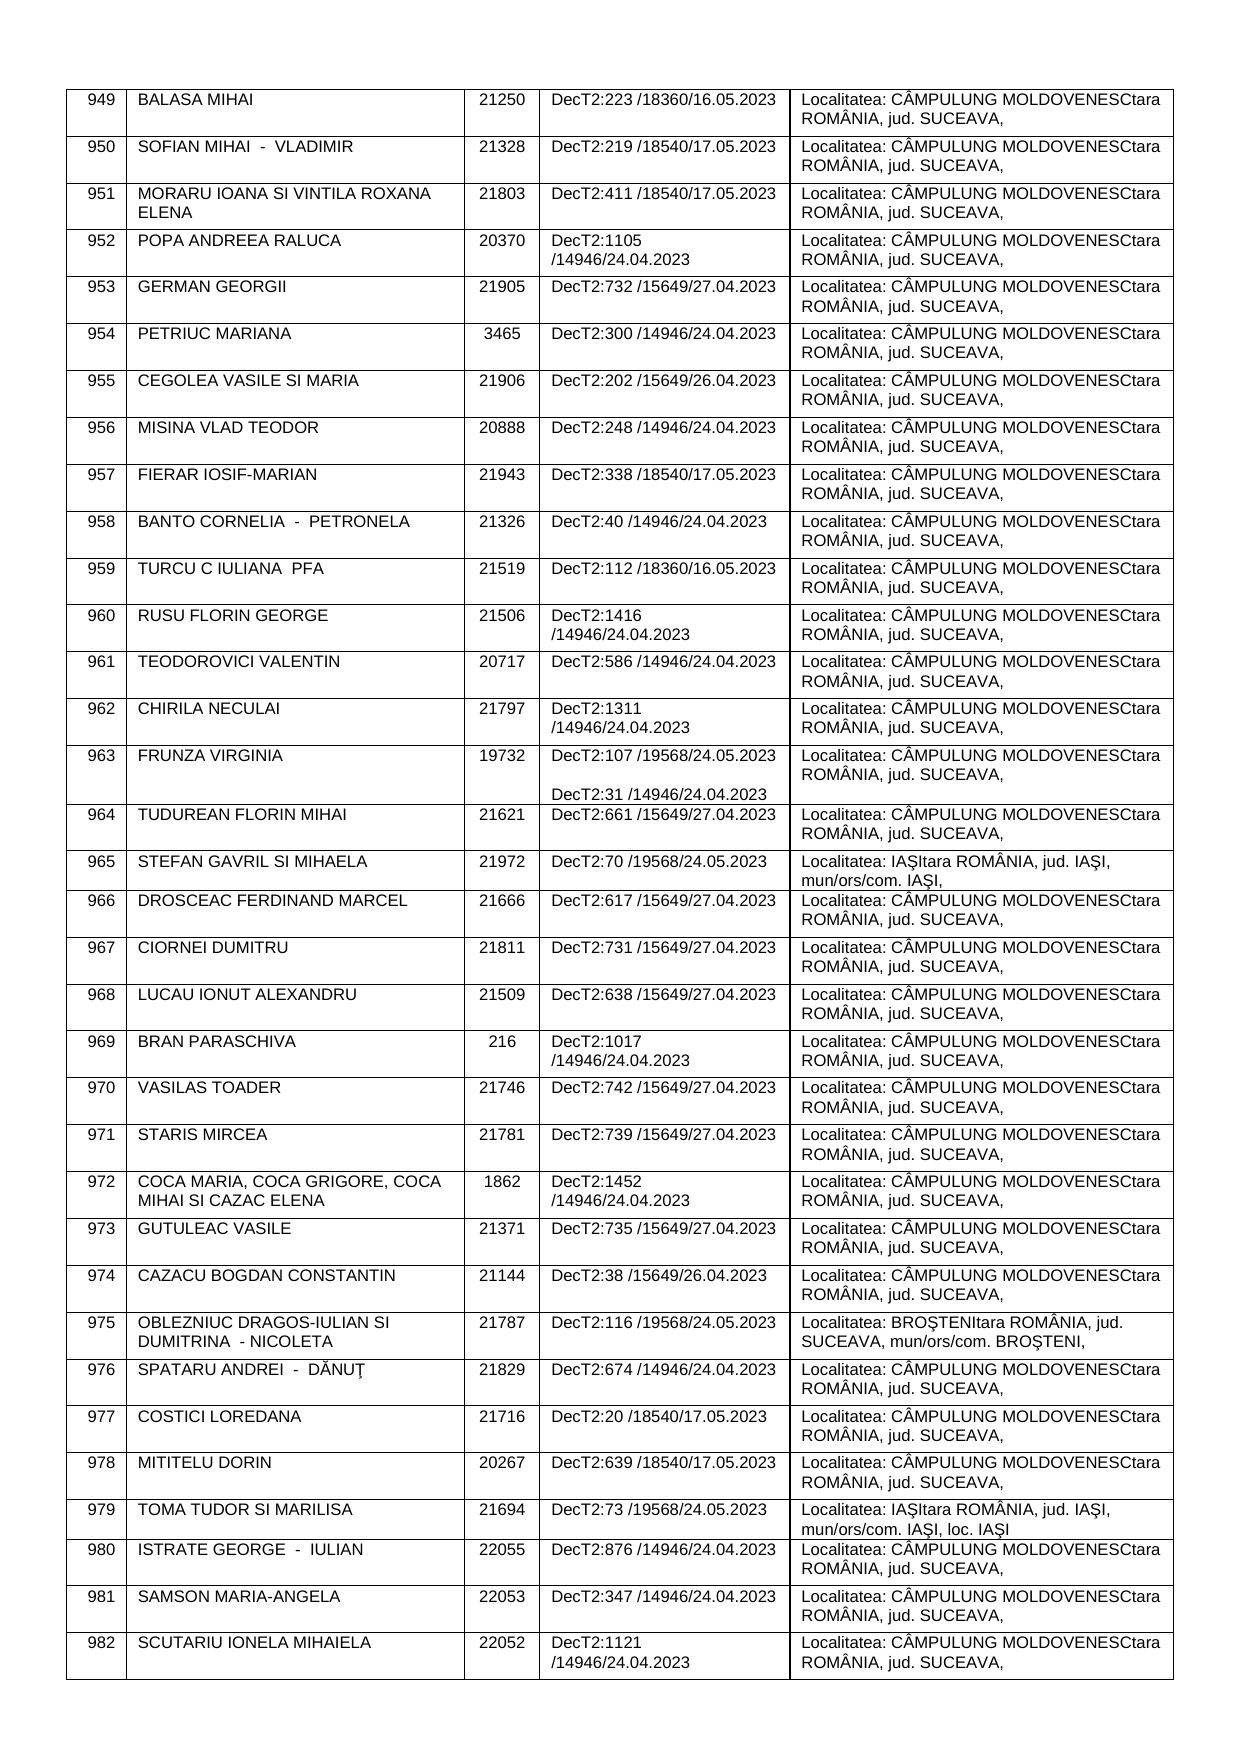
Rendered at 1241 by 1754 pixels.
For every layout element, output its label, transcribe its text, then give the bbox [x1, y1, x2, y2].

table_cell Localitatea: CÂMPULUNG MOLDOVENESCtara ROMÂNIA, jud. SUCEAVA, [791, 1360, 1173, 1405]
table_cell 952 [67, 230, 126, 276]
table_cell PETRIUC MARIANA [127, 324, 464, 370]
table_cell Localitatea: CÂMPULUNG MOLDOVENESCtara ROMÂNIA, jud. SUCEAVA, [791, 1172, 1173, 1218]
table_cell DecT2:1017 /14946/24.04.2023 [540, 1031, 789, 1077]
table_cell GERMAN GEORGII [127, 277, 464, 323]
table_cell Localitatea: CÂMPULUNG MOLDOVENESCtara ROMÂNIA, jud. SUCEAVA, [791, 1125, 1173, 1171]
table_cell CIORNEI DUMITRU [127, 938, 464, 983]
table_cell Localitatea: CÂMPULUNG MOLDOVENESCtara ROMÂNIA, jud. SUCEAVA, [791, 418, 1173, 464]
table_cell 970 [67, 1078, 126, 1124]
table_cell 20717 [465, 652, 539, 698]
table_cell DecT2:248 /14946/24.04.2023 [540, 418, 789, 464]
table_cell 21666 [465, 891, 539, 937]
table_cell CHIRILA NECULAI [127, 699, 464, 745]
table_cell ISTRATE GEORGE - IULIAN [127, 1540, 464, 1585]
table_cell 982 [67, 1633, 126, 1679]
table_cell Localitatea: CÂMPULUNG MOLDOVENESCtara ROMÂNIA, jud. SUCEAVA, [791, 230, 1173, 276]
table_cell Localitatea: CÂMPULUNG MOLDOVENESCtara ROMÂNIA, jud. SUCEAVA, [791, 90, 1173, 136]
table_cell 971 [67, 1125, 126, 1171]
table_cell Localitatea: IAŞItara ROMÂNIA, jud. IAŞI, mun/ors/com. IAŞI, loc. IAŞI [791, 1500, 1173, 1538]
table_cell LUCAU IONUT ALEXANDRU [127, 985, 464, 1030]
table_cell Localitatea: CÂMPULUNG MOLDOVENESCtara ROMÂNIA, jud. SUCEAVA, [791, 1031, 1173, 1077]
table_cell 216 [465, 1031, 539, 1077]
table_cell DecT2:223 /18360/16.05.2023 [540, 90, 789, 136]
table_cell BANTO CORNELIA - PETRONELA [127, 512, 464, 557]
table_cell DecT2:876 /14946/24.04.2023 [540, 1540, 789, 1585]
table_cell Localitatea: CÂMPULUNG MOLDOVENESCtara ROMÂNIA, jud. SUCEAVA, [791, 1586, 1173, 1632]
table_cell DecT2:1416 /14946/24.04.2023 [540, 605, 789, 651]
table_cell MITITELU DORIN [127, 1453, 464, 1499]
table_cell 21787 [465, 1313, 539, 1358]
table_cell DecT2:732 /15649/27.04.2023 [540, 277, 789, 323]
table_cell 3465 [465, 324, 539, 370]
table_cell DecT2:661 /15649/27.04.2023 [540, 805, 789, 850]
table_cell OBLEZNIUC DRAGOS-IULIAN SI DUMITRINA - NICOLETA [127, 1313, 464, 1358]
table_cell Localitatea: CÂMPULUNG MOLDOVENESCtara ROMÂNIA, jud. SUCEAVA, [791, 1633, 1173, 1679]
table_cell DecT2:411 /18540/17.05.2023 [540, 184, 789, 229]
table_cell BALASA MIHAI [127, 90, 464, 136]
table_cell Localitatea: CÂMPULUNG MOLDOVENESCtara ROMÂNIA, jud. SUCEAVA, [791, 324, 1173, 370]
table_cell 21621 [465, 805, 539, 850]
table_cell Localitatea: CÂMPULUNG MOLDOVENESCtara ROMÂNIA, jud. SUCEAVA, [791, 512, 1173, 557]
table_cell Localitatea: CÂMPULUNG MOLDOVENESCtara ROMÂNIA, jud. SUCEAVA, [791, 891, 1173, 937]
table_cell 21716 [465, 1406, 539, 1452]
table_cell 22052 [465, 1633, 539, 1679]
table_cell DecT2:1105 /14946/24.04.2023 [540, 230, 789, 276]
table_cell Localitatea: CÂMPULUNG MOLDOVENESCtara ROMÂNIA, jud. SUCEAVA, [791, 277, 1173, 323]
table_cell 963 [67, 746, 126, 803]
table_cell 22055 [465, 1540, 539, 1585]
table_cell 20370 [465, 230, 539, 276]
table_cell TURCU C IULIANA PFA [127, 559, 464, 604]
table_cell Localitatea: CÂMPULUNG MOLDOVENESCtara ROMÂNIA, jud. SUCEAVA, [791, 605, 1173, 651]
table_cell 965 [67, 851, 126, 890]
table_cell 974 [67, 1266, 126, 1312]
table_cell 955 [67, 371, 126, 417]
table_cell DecT2:739 /15649/27.04.2023 [540, 1125, 789, 1171]
table_cell 956 [67, 418, 126, 464]
table_cell STEFAN GAVRIL SI MIHAELA [127, 851, 464, 890]
table_cell Localitatea: CÂMPULUNG MOLDOVENESCtara ROMÂNIA, jud. SUCEAVA, [791, 465, 1173, 511]
table_cell Localitatea: IAŞItara ROMÂNIA, jud. IAŞI, mun/ors/com. IAŞI, [791, 851, 1173, 890]
table_cell 968 [67, 985, 126, 1030]
table_cell 21803 [465, 184, 539, 229]
table_cell DecT2:38 /15649/26.04.2023 [540, 1266, 789, 1312]
table_cell Localitatea: CÂMPULUNG MOLDOVENESCtara ROMÂNIA, jud. SUCEAVA, [791, 805, 1173, 850]
table_cell Localitatea: CÂMPULUNG MOLDOVENESCtara ROMÂNIA, jud. SUCEAVA, [791, 137, 1173, 182]
table_cell Localitatea: CÂMPULUNG MOLDOVENESCtara ROMÂNIA, jud. SUCEAVA, [791, 184, 1173, 229]
table_cell 960 [67, 605, 126, 651]
table_cell DecT2:202 /15649/26.04.2023 [540, 371, 789, 417]
table_cell DecT2:742 /15649/27.04.2023 [540, 1078, 789, 1124]
table_cell BRAN PARASCHIVA [127, 1031, 464, 1077]
table_cell 967 [67, 938, 126, 983]
table_cell Localitatea: CÂMPULUNG MOLDOVENESCtara ROMÂNIA, jud. SUCEAVA, [791, 1266, 1173, 1312]
table_cell 21506 [465, 605, 539, 651]
table_cell 959 [67, 559, 126, 604]
table_cell 966 [67, 891, 126, 937]
table_cell Localitatea: CÂMPULUNG MOLDOVENESCtara ROMÂNIA, jud. SUCEAVA, [791, 1453, 1173, 1499]
table_cell 21250 [465, 90, 539, 136]
table_cell 951 [67, 184, 126, 229]
table_cell Localitatea: CÂMPULUNG MOLDOVENESCtara ROMÂNIA, jud. SUCEAVA, [791, 559, 1173, 604]
table_cell 20888 [465, 418, 539, 464]
table_cell 21781 [465, 1125, 539, 1171]
table_cell 21328 [465, 137, 539, 182]
table_cell 949 [67, 90, 126, 136]
table_cell DecT2:586 /14946/24.04.2023 [540, 652, 789, 698]
table_cell DecT2:1452 /14946/24.04.2023 [540, 1172, 789, 1218]
table_cell Localitatea: CÂMPULUNG MOLDOVENESCtara ROMÂNIA, jud. SUCEAVA, [791, 699, 1173, 745]
table_cell TUDUREAN FLORIN MIHAI [127, 805, 464, 850]
table_cell 972 [67, 1172, 126, 1218]
table_cell DecT2:617 /15649/27.04.2023 [540, 891, 789, 937]
table_cell Localitatea: CÂMPULUNG MOLDOVENESCtara ROMÂNIA, jud. SUCEAVA, [791, 1219, 1173, 1265]
table_cell 21746 [465, 1078, 539, 1124]
table_cell CAZACU BOGDAN CONSTANTIN [127, 1266, 464, 1312]
table_cell 953 [67, 277, 126, 323]
table_cell 964 [67, 805, 126, 850]
table_cell Localitatea: CÂMPULUNG MOLDOVENESCtara ROMÂNIA, jud. SUCEAVA, [791, 746, 1173, 803]
table_cell 979 [67, 1500, 126, 1538]
table_cell DecT2:731 /15649/27.04.2023 [540, 938, 789, 983]
table_cell 21972 [465, 851, 539, 890]
table_cell 21509 [465, 985, 539, 1030]
table_cell 957 [67, 465, 126, 511]
table_cell TEODOROVICI VALENTIN [127, 652, 464, 698]
table_cell DecT2:40 /14946/24.04.2023 [540, 512, 789, 557]
table_cell SPATARU ANDREI - DĂNUŢ [127, 1360, 464, 1405]
table_cell DecT2:1311 /14946/24.04.2023 [540, 699, 789, 745]
table_cell Localitatea: CÂMPULUNG MOLDOVENESCtara ROMÂNIA, jud. SUCEAVA, [791, 985, 1173, 1030]
table_cell DecT2:338 /18540/17.05.2023 [540, 465, 789, 511]
table_cell DecT2:20 /18540/17.05.2023 [540, 1406, 789, 1452]
table_cell 973 [67, 1219, 126, 1265]
table_cell 21905 [465, 277, 539, 323]
table_cell MORARU IOANA SI VINTILA ROXANA ELENA [127, 184, 464, 229]
table_cell SAMSON MARIA-ANGELA [127, 1586, 464, 1632]
table_cell 21829 [465, 1360, 539, 1405]
table_cell 962 [67, 699, 126, 745]
table_cell DecT2:674 /14946/24.04.2023 [540, 1360, 789, 1405]
table_cell 978 [67, 1453, 126, 1499]
table_cell Localitatea: CÂMPULUNG MOLDOVENESCtara ROMÂNIA, jud. SUCEAVA, [791, 938, 1173, 983]
table_cell VASILAS TOADER [127, 1078, 464, 1124]
table_cell RUSU FLORIN GEORGE [127, 605, 464, 651]
table_cell Localitatea: CÂMPULUNG MOLDOVENESCtara ROMÂNIA, jud. SUCEAVA, [791, 1406, 1173, 1452]
table_cell DecT2:70 /19568/24.05.2023 [540, 851, 789, 890]
table_cell 21694 [465, 1500, 539, 1538]
table_cell 976 [67, 1360, 126, 1405]
table_cell 21144 [465, 1266, 539, 1312]
table_cell DecT2:107 /19568/24.05.2023 DecT2:31 /14946/24.04.2023 [540, 746, 789, 803]
table_cell 20267 [465, 1453, 539, 1499]
table_cell DecT2:1121 /14946/24.04.2023 [540, 1633, 789, 1679]
table_cell DecT2:300 /14946/24.04.2023 [540, 324, 789, 370]
table_cell CEGOLEA VASILE SI MARIA [127, 371, 464, 417]
table_cell 969 [67, 1031, 126, 1077]
table_cell 980 [67, 1540, 126, 1585]
table_cell FRUNZA VIRGINIA [127, 746, 464, 803]
table_cell DecT2:73 /19568/24.05.2023 [540, 1500, 789, 1538]
table_cell COCA MARIA, COCA GRIGORE, COCA MIHAI SI CAZAC ELENA [127, 1172, 464, 1218]
table_cell 19732 [465, 746, 539, 803]
table_cell 954 [67, 324, 126, 370]
table_cell 21797 [465, 699, 539, 745]
table_cell FIERAR IOSIF-MARIAN [127, 465, 464, 511]
table_cell 977 [67, 1406, 126, 1452]
table_cell Localitatea: CÂMPULUNG MOLDOVENESCtara ROMÂNIA, jud. SUCEAVA, [791, 371, 1173, 417]
table_cell DecT2:638 /15649/27.04.2023 [540, 985, 789, 1030]
table_cell 975 [67, 1313, 126, 1358]
table_cell DecT2:347 /14946/24.04.2023 [540, 1586, 789, 1632]
table_cell 21906 [465, 371, 539, 417]
table_cell 958 [67, 512, 126, 557]
table_cell SCUTARIU IONELA MIHAIELA [127, 1633, 464, 1679]
table_cell STARIS MIRCEA [127, 1125, 464, 1171]
table_cell 22053 [465, 1586, 539, 1632]
table_cell 950 [67, 137, 126, 182]
table_cell DecT2:116 /19568/24.05.2023 [540, 1313, 789, 1358]
table_cell 21943 [465, 465, 539, 511]
table_cell POPA ANDREEA RALUCA [127, 230, 464, 276]
table_cell DecT2:219 /18540/17.05.2023 [540, 137, 789, 182]
table_cell DecT2:639 /18540/17.05.2023 [540, 1453, 789, 1499]
table_cell DecT2:112 /18360/16.05.2023 [540, 559, 789, 604]
table_cell COSTICI LOREDANA [127, 1406, 464, 1452]
table_cell Localitatea: BROŞTENItara ROMÂNIA, jud. SUCEAVA, mun/ors/com. BROŞTENI, [791, 1313, 1173, 1358]
table_cell 21519 [465, 559, 539, 604]
table_cell 961 [67, 652, 126, 698]
table_cell 981 [67, 1586, 126, 1632]
table_cell DecT2:735 /15649/27.04.2023 [540, 1219, 789, 1265]
table_cell SOFIAN MIHAI - VLADIMIR [127, 137, 464, 182]
table_cell GUTULEAC VASILE [127, 1219, 464, 1265]
table_cell MISINA VLAD TEODOR [127, 418, 464, 464]
table_cell TOMA TUDOR SI MARILISA [127, 1500, 464, 1538]
table_cell 21811 [465, 938, 539, 983]
table_cell 1862 [465, 1172, 539, 1218]
table_cell Localitatea: CÂMPULUNG MOLDOVENESCtara ROMÂNIA, jud. SUCEAVA, [791, 652, 1173, 698]
table_cell DROSCEAC FERDINAND MARCEL [127, 891, 464, 937]
table_cell Localitatea: CÂMPULUNG MOLDOVENESCtara ROMÂNIA, jud. SUCEAVA, [791, 1540, 1173, 1585]
table_cell 21326 [465, 512, 539, 557]
table_cell 21371 [465, 1219, 539, 1265]
table_cell Localitatea: CÂMPULUNG MOLDOVENESCtara ROMÂNIA, jud. SUCEAVA, [791, 1078, 1173, 1124]
